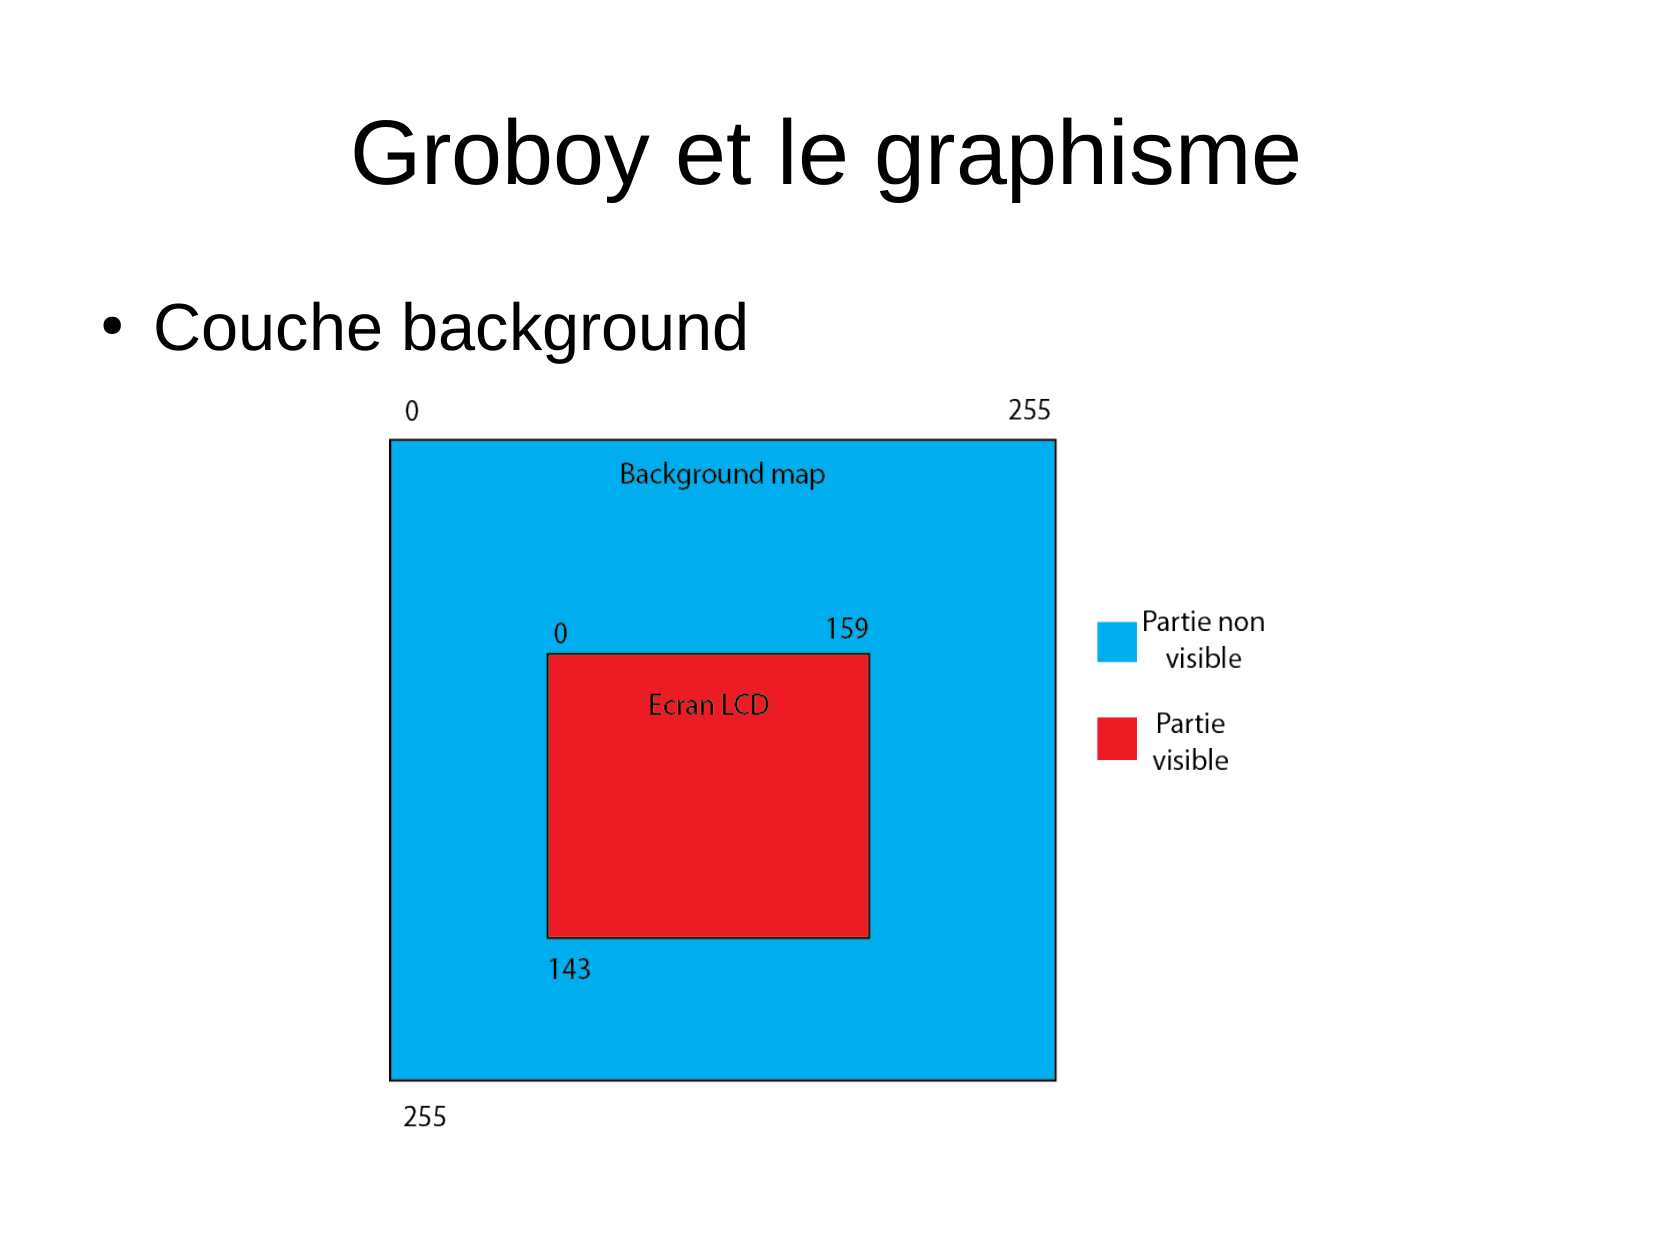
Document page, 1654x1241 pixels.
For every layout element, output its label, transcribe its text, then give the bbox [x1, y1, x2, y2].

list Couche background [82, 290, 1538, 1010]
picture [389, 394, 1272, 1134]
title Groboy et le graphisme [82, 49, 1571, 257]
